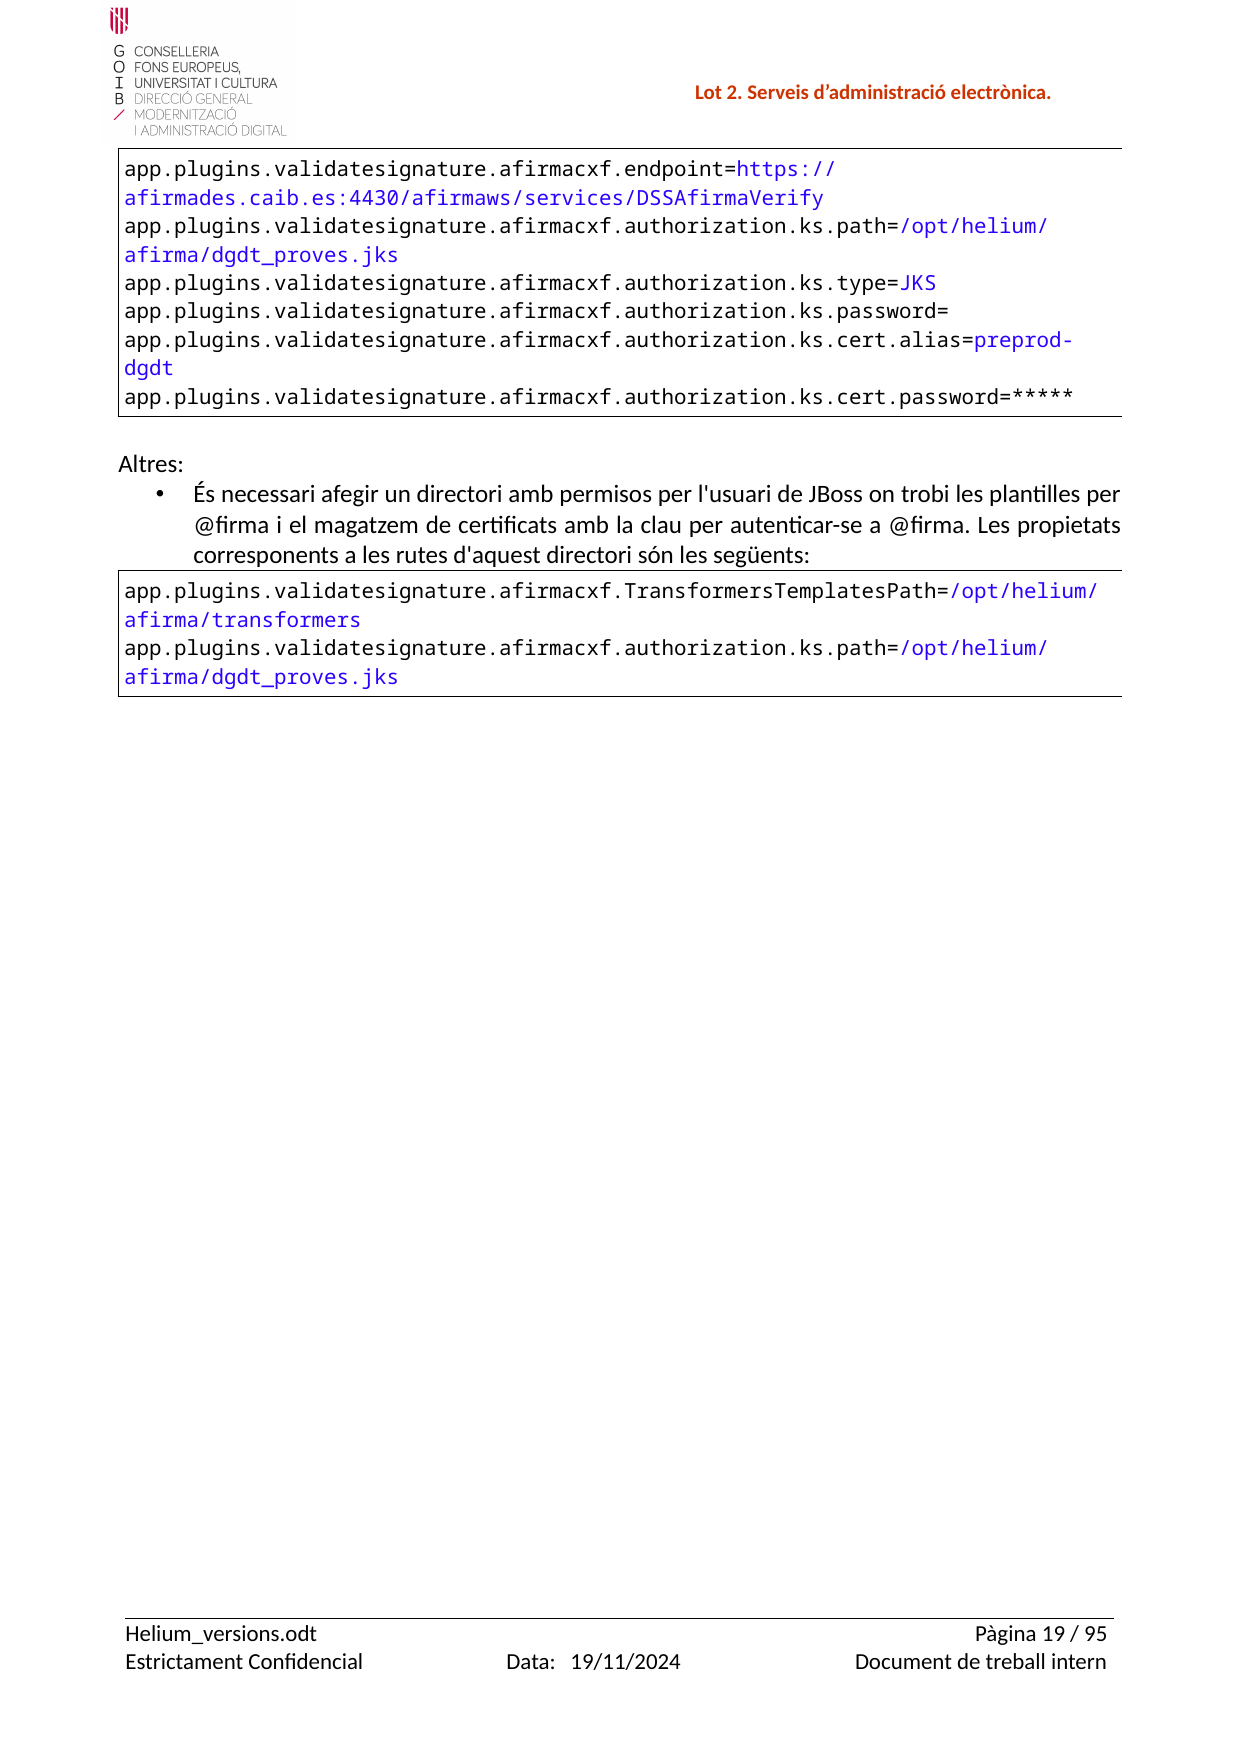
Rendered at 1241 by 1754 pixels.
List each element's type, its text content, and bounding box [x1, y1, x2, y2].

table_header app.plugins.validatesignature.afirmacxf.TransformersTemplatesPath=/opt/helium/afirma/transformers app.plugins.validatesignature.afirmacxf.authorization.ks.path=/opt/helium/afirma/dgdt_proves.jks [119, 571, 1122, 696]
list És necessari afegir un directori amb permisos per l'usuari de JBoss on trobi les plantilles per @firma i el magatzem de certificats amb la clau per autenticar-se a @firma. Les propietats corresponents a les rutes d'aquest directori són les següents: [156, 478, 1122, 570]
text Altres: [118, 448, 1122, 478]
picture [100, 0, 297, 144]
table_header app.plugins.validatesignature.afirmacxf.endpoint=https://afirmades.caib.es:4430/afirmaws/services/DSSAfirmaVerify app.plugins.validatesignature.afirmacxf.authorization.ks.path=/opt/helium/afirma/dgdt_proves.jks app.plugins.validatesignature.afirmacxf.authorization.ks.type=JKS app.plugins.validatesignature.afirmacxf.authorization.ks.password= app.plugins.validatesignature.afirmacxf.authorization.ks.cert.alias=preprod-dgdt app.plugins.validatesignature.afirmacxf.authorization.ks.cert.password=***** [119, 149, 1122, 416]
